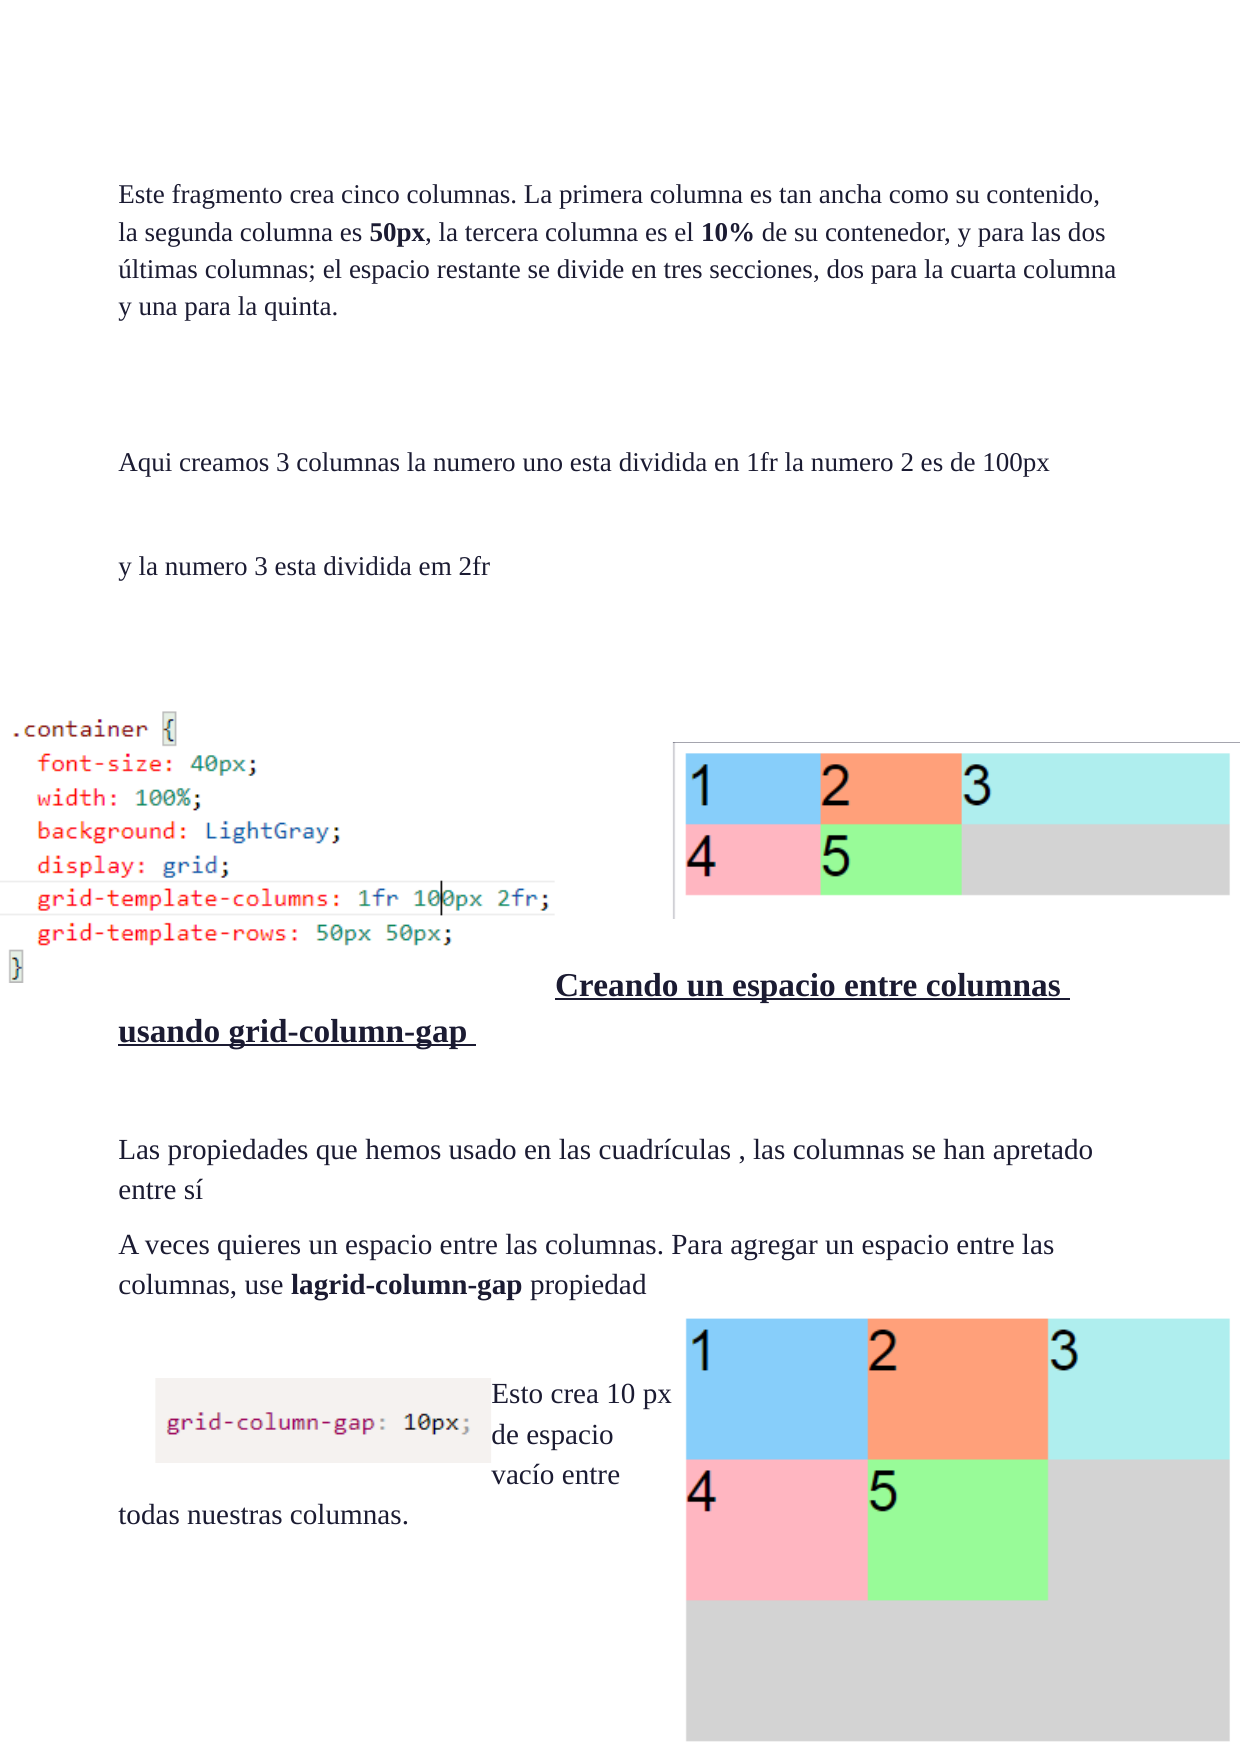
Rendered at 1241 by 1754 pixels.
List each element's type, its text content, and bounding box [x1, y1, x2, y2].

text Creando un espacio entre columnas usando grid-column-gap [118, 965, 1122, 1049]
picture [155, 1378, 492, 1463]
text A veces quieres un espacio entre las columnas. Para agregar un espacio entre las columnas, use lagrid-column-gap propiedad [118, 1227, 1122, 1301]
picture [672, 742, 1240, 919]
text y la numero 3 esta dividida em 2fr [118, 550, 1122, 581]
picture [0, 707, 555, 983]
text Las propiedades que hemos usado en las cuadrículas , las columnas se han apretado entre sí [118, 1132, 1122, 1206]
text Este fragmento crea cinco columnas. La primera columna es tan ancha como su contenido, la segunda columna es 50px, la tercera columna es el 10% de su contenedor, y para las dos últimas columnas; el espacio restante se divide en tres secciones, dos para la cuarta columna y una para la quinta. [118, 179, 1122, 322]
picture [677, 1308, 1240, 1754]
text Aqui creamos 3 columnas la numero uno esta dividida en 1fr la numero 2 es de 100px [118, 446, 1122, 477]
text Esto crea 10 px de espacio vacío entre todas nuestras columnas. [118, 1463, 677, 1531]
